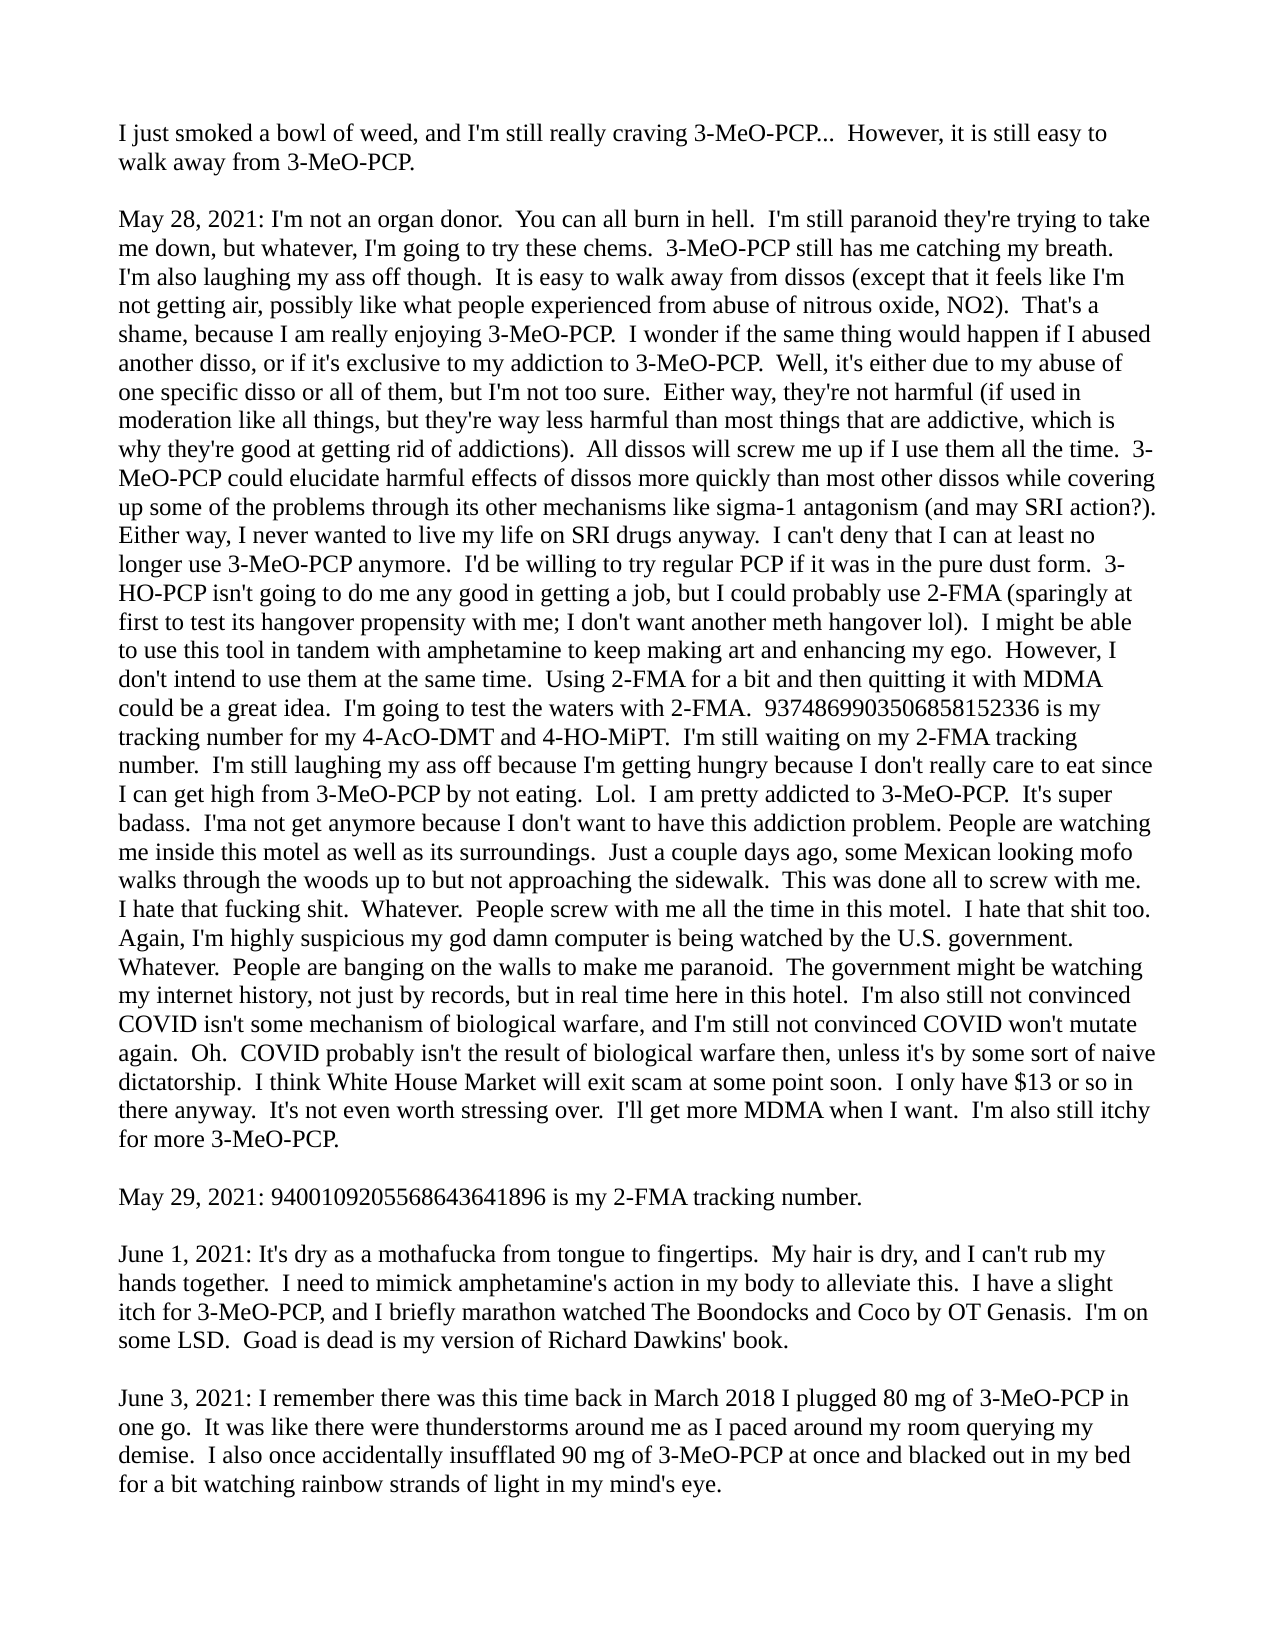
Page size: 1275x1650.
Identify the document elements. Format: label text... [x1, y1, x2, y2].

text May 29, 2021: 9400109205568643641896 is my 2-FMA tracking number. [118, 1182, 1157, 1211]
text June 1, 2021: It's dry as a mothafucka from tongue to fingertips. My hair is dry, and I can't rub my hands together. I need to mimick amphetamine's action in my body to alleviate this. I have a slight itch for 3-MeO-PCP, and I briefly marathon watched The Boondocks and Coco by OT Genasis. I'm on some LSD. Goad is dead is my version of Richard Dawkins' book. [118, 1239, 1157, 1354]
text May 28, 2021: I'm not an organ donor. You can all burn in hell. I'm still paranoid they're trying to take me down, but whatever, I'm going to try these chems. 3-MeO-PCP still has me catching my breath. I'm also laughing my ass off though. It is easy to walk away from dissos (except that it feels like I'm not getting air, possibly like what people experienced from abuse of nitrous oxide, NO2). That's a shame, because I am really enjoying 3-MeO-PCP. I wonder if the same thing would happen if I abused another disso, or if it's exclusive to my addiction to 3-MeO-PCP. Well, it's either due to my abuse of one specific disso or all of them, but I'm not too sure. Either way, they're not harmful (if used in moderation like all things, but they're way less harmful than most things that are addictive, which is why they're good at getting rid of addictions). All dissos will screw me up if I use them all the time. 3-MeO-PCP could elucidate harmful effects of dissos more quickly than most other dissos while covering up some of the problems through its other mechanisms like sigma-1 antagonism (and may SRI action?). Either way, I never wanted to live my life on SRI drugs anyway. I can't deny that I can at least no longer use 3-MeO-PCP anymore. I'd be willing to try regular PCP if it was in the pure dust form. 3-HO-PCP isn't going to do me any good in getting a job, but I could probably use 2-FMA (sparingly at first to test its hangover propensity with me; I don't want another meth hangover lol). I might be able to use this tool in tandem with amphetamine to keep making art and enhancing my ego. However, I don't intend to use them at the same time. Using 2-FMA for a bit and then quitting it with MDMA could be a great idea. I'm going to test the waters with 2-FMA. 9374869903506858152336 is my tracking number for my 4-AcO-DMT and 4-HO-MiPT. I'm still waiting on my 2-FMA tracking number. I'm still laughing my ass off because I'm getting hungry because I don't really care to eat since I can get high from 3-MeO-PCP by not eating. Lol. I am pretty addicted to 3-MeO-PCP. It's super badass. I'ma not get anymore because I don't want to have this addiction problem. People are watching me inside this motel as well as its surroundings. Just a couple days ago, some Mexican looking mofo walks through the woods up to but not approaching the sidewalk. This was done all to screw with me. I hate that fucking shit. Whatever. People screw with me all the time in this motel. I hate that shit too. Again, I'm highly suspicious my god damn computer is being watched by the U.S. government. Whatever. People are banging on the walls to make me paranoid. The government might be watching my internet history, not just by records, but in real time here in this hotel. I'm also still not convinced COVID isn't some mechanism of biological warfare, and I'm still not convinced COVID won't mutate again. Oh. COVID probably isn't the result of biological warfare then, unless it's by some sort of naive dictatorship. I think White House Market will exit scam at some point soon. I only have $13 or so in there anyway. It's not even worth stressing over. I'll get more MDMA when I want. I'm also still itchy for more 3-MeO-PCP. [118, 204, 1157, 1153]
text June 3, 2021: I remember there was this time back in March 2018 I plugged 80 mg of 3-MeO-PCP in one go. It was like there were thunderstorms around me as I paced around my room querying my demise. I also once accidentally insufflated 90 mg of 3-MeO-PCP at once and blacked out in my bed for a bit watching rainbow strands of light in my mind's eye. [118, 1383, 1157, 1498]
text I just smoked a bowl of weed, and I'm still really craving 3-MeO-PCP... However, it is still easy to walk away from 3-MeO-PCP. [118, 118, 1157, 176]
